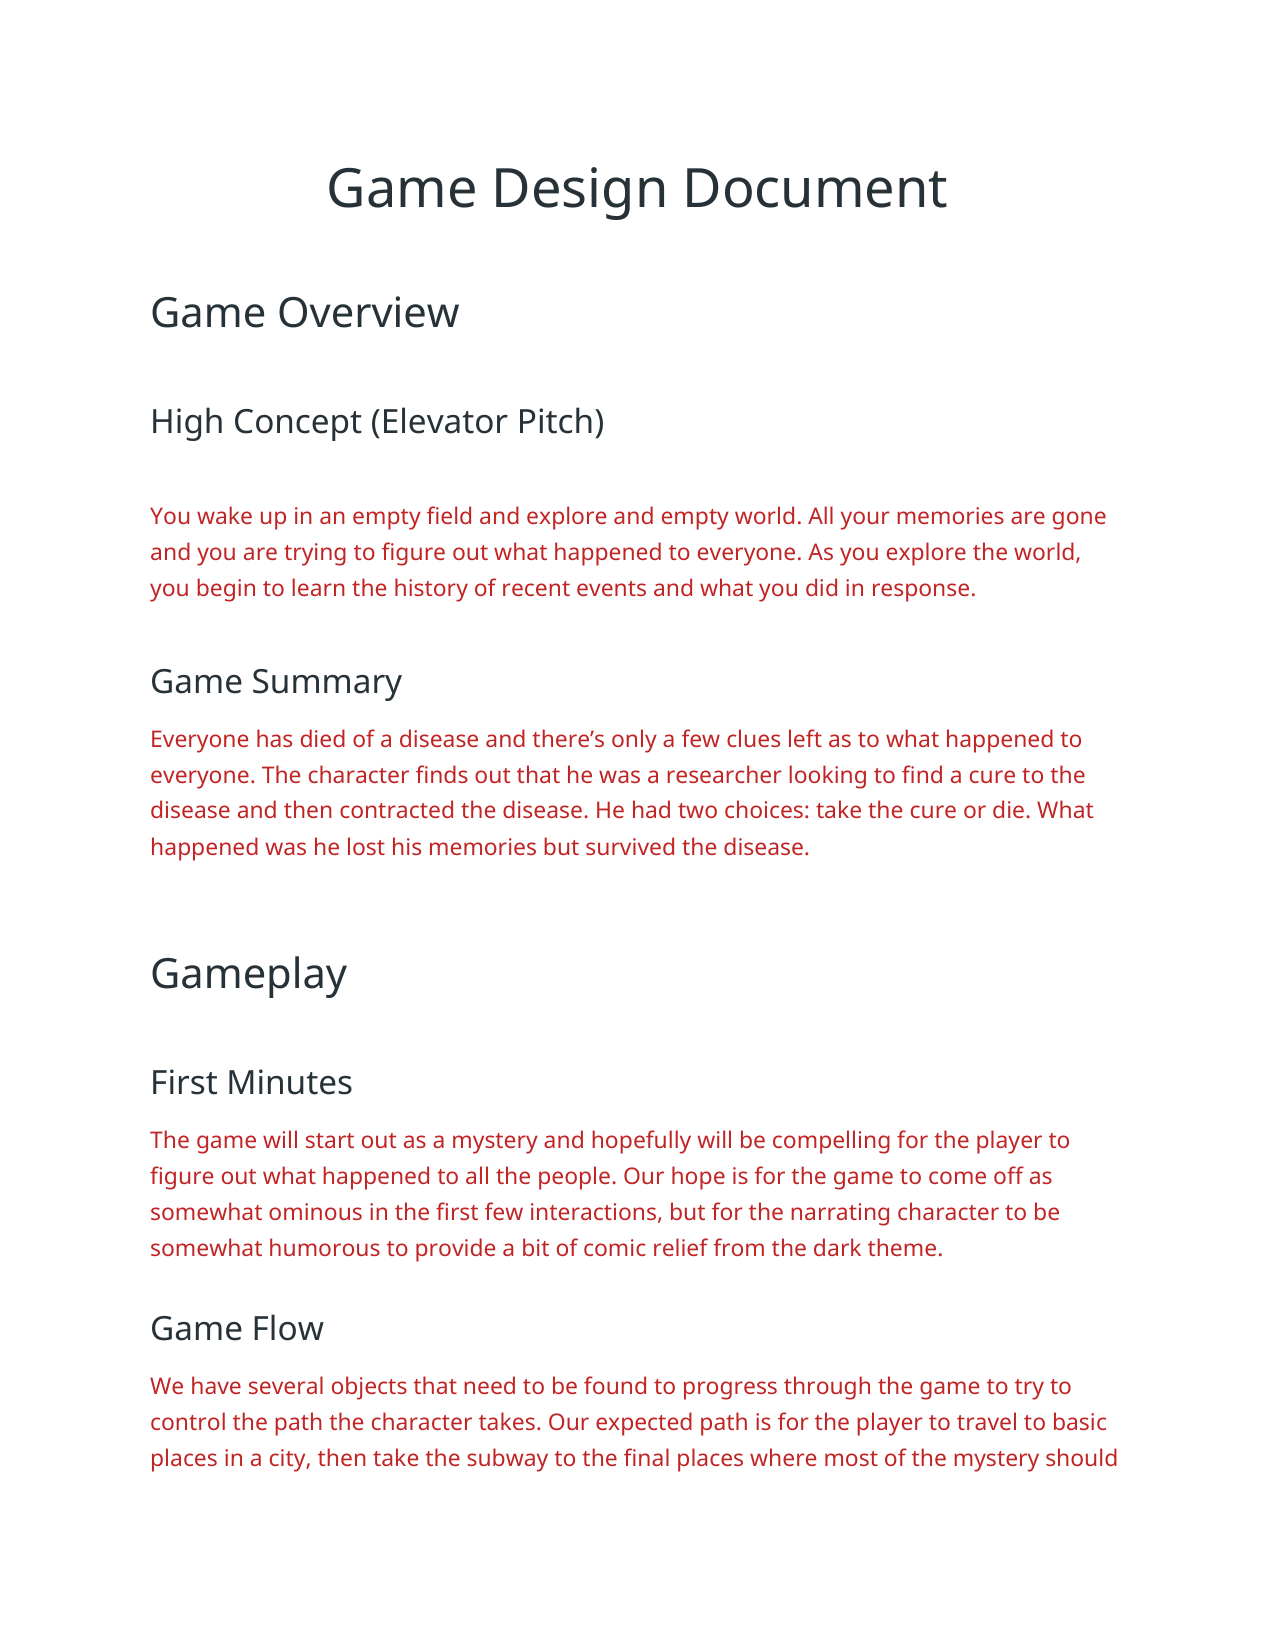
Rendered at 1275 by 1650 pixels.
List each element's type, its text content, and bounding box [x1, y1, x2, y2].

subtitle Game Summary [150, 658, 1125, 703]
subtitle Game Overview [150, 283, 1125, 339]
text We have several objects that need to be found to progress through the game to try to control the path the character takes. Our expected path is for the player to travel to basic places in a city, then take the subway to the final places where most of the mystery should [150, 1370, 1125, 1473]
subtitle First Minutes [150, 1059, 1125, 1104]
subtitle Gameplay [150, 944, 1125, 1001]
subtitle High Concept (Elevator Pitch) [150, 398, 1125, 443]
text The game will start out as a mystery and hopefully will be compelling for the player to figure out what happened to all the people. Our hope is for the game to come off as somewhat ominous in the first few interactions, but for the narrating character to be somewhat humorous to provide a bit of comic relief from the dark theme. [150, 1124, 1125, 1263]
text Everyone has died of a disease and there’s only a few clues left as to what happened to everyone. The character finds out that he was a researcher looking to find a cure to the disease and then contracted the disease. He had two choices: take the cure or die. What happened was he lost his memories but survived the disease. [150, 723, 1125, 862]
subtitle You wake up in an empty field and explore and empty world. All your memories are gone and you are trying to figure out what happened to everyone. As you explore the world, you begin to learn the history of recent events and what you did in response. [150, 500, 1125, 603]
title Game Design Document [150, 150, 1125, 224]
subtitle Game Flow [150, 1305, 1125, 1351]
